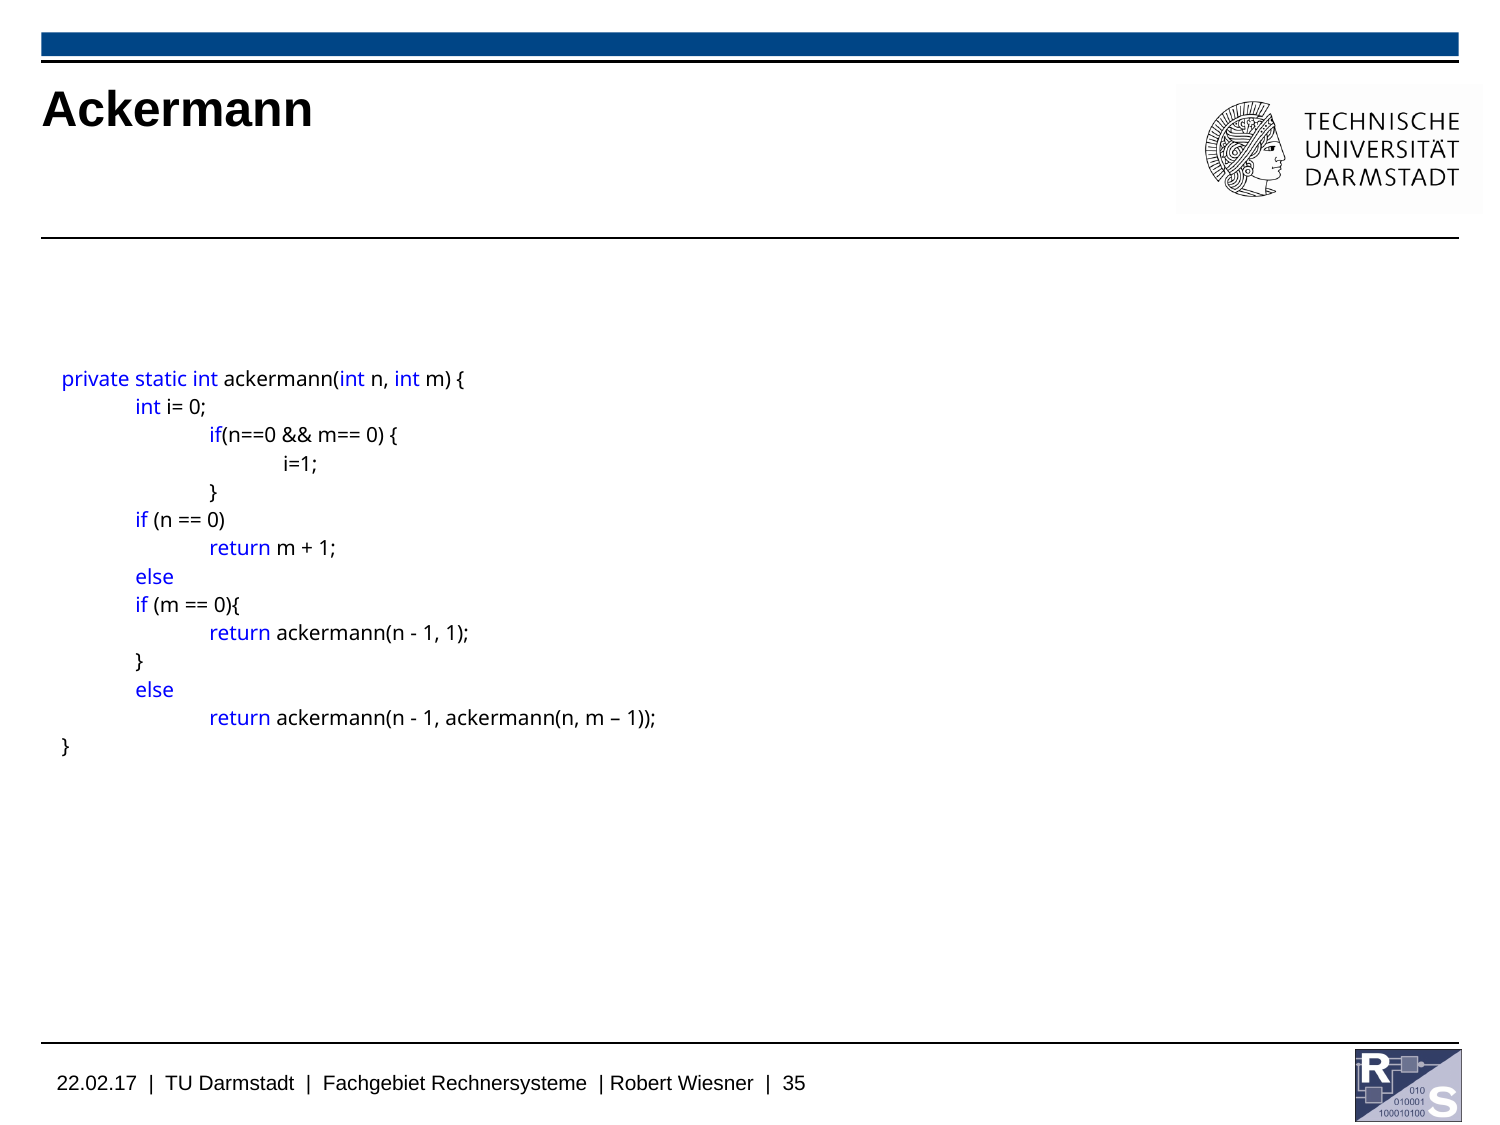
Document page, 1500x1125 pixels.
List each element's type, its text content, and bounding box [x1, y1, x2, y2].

picture [1355, 1049, 1462, 1122]
text_box private static int ackermann(int n, int m) { int i= 0; if(n==0 && m== 0) { i=1; } if (n == 0) return m + 1; else if (m == 0){ return ackermann(n - 1, 1); } else return ackermann(n - 1, ackermann(n, m – 1)); } [46, 356, 944, 866]
title Ackermann [41, 61, 1131, 212]
